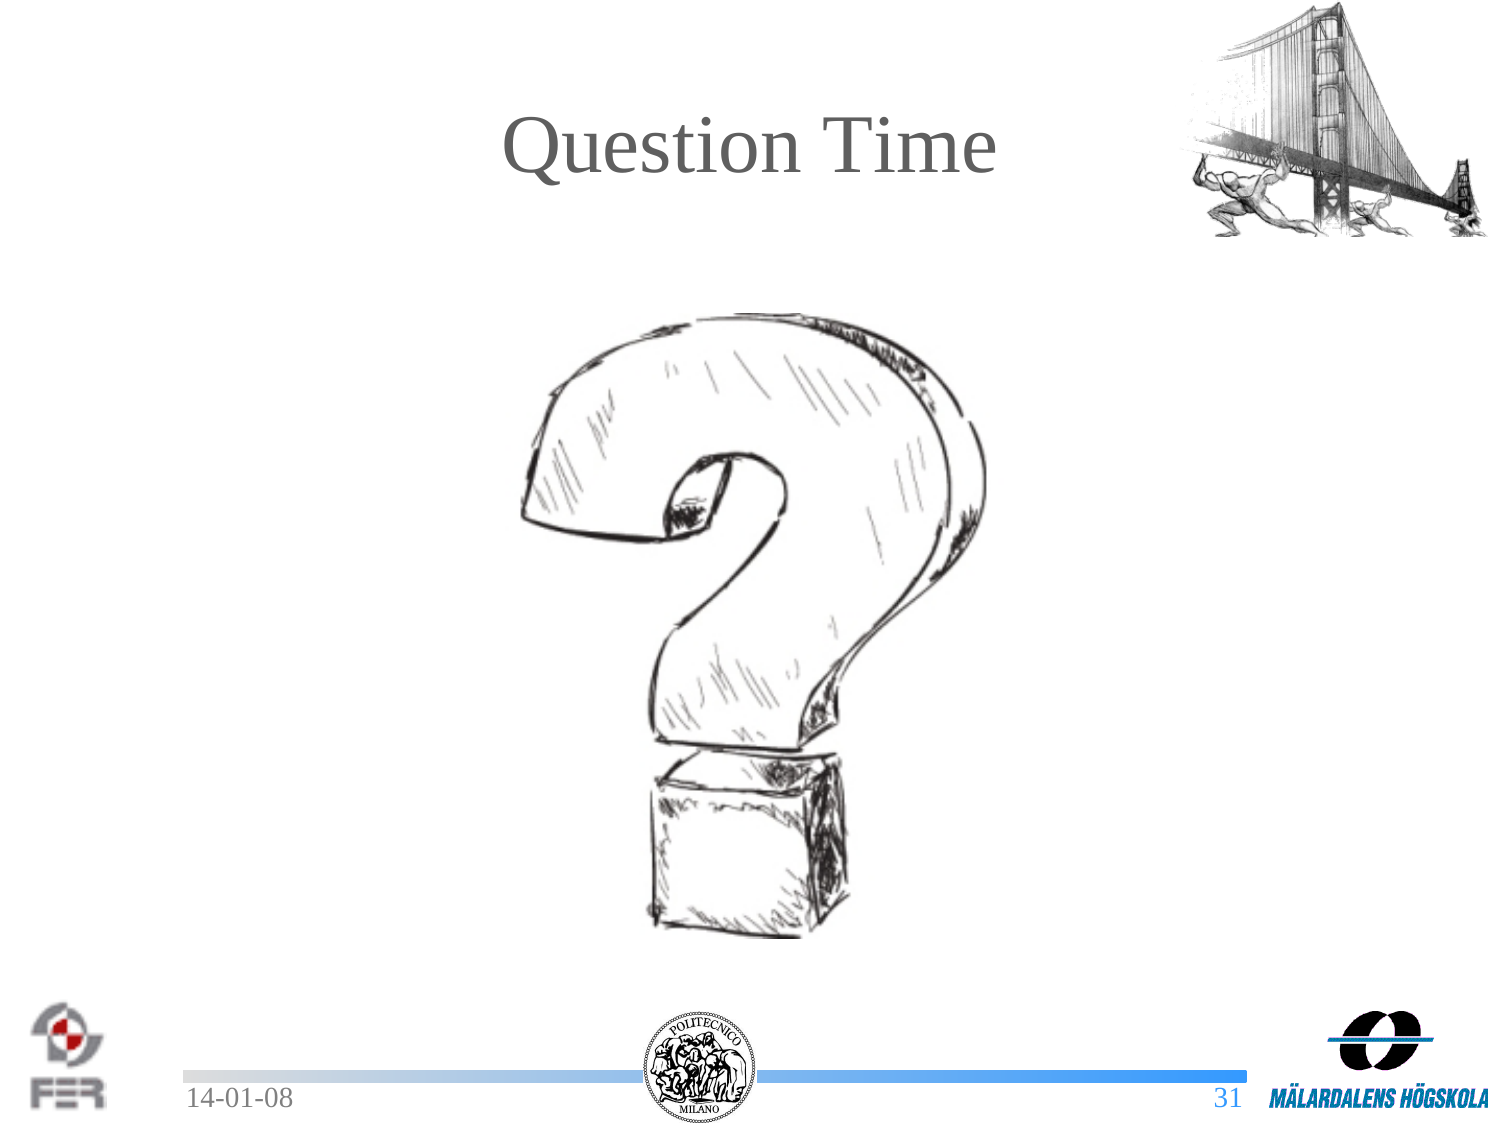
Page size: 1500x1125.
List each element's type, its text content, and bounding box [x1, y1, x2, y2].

picture [1269, 1011, 1488, 1108]
picture [440, 313, 1066, 939]
picture [643, 1011, 757, 1123]
picture [1175, 0, 1488, 237]
picture [1368, 1093, 1374, 1104]
picture [29, 987, 107, 1125]
picture [1454, 1091, 1459, 1108]
text_box 14-01-08 [171, 1070, 396, 1114]
title Question Time [75, 45, 1175, 233]
text_box [1186, 1070, 1258, 1114]
picture [1435, 1096, 1441, 1104]
